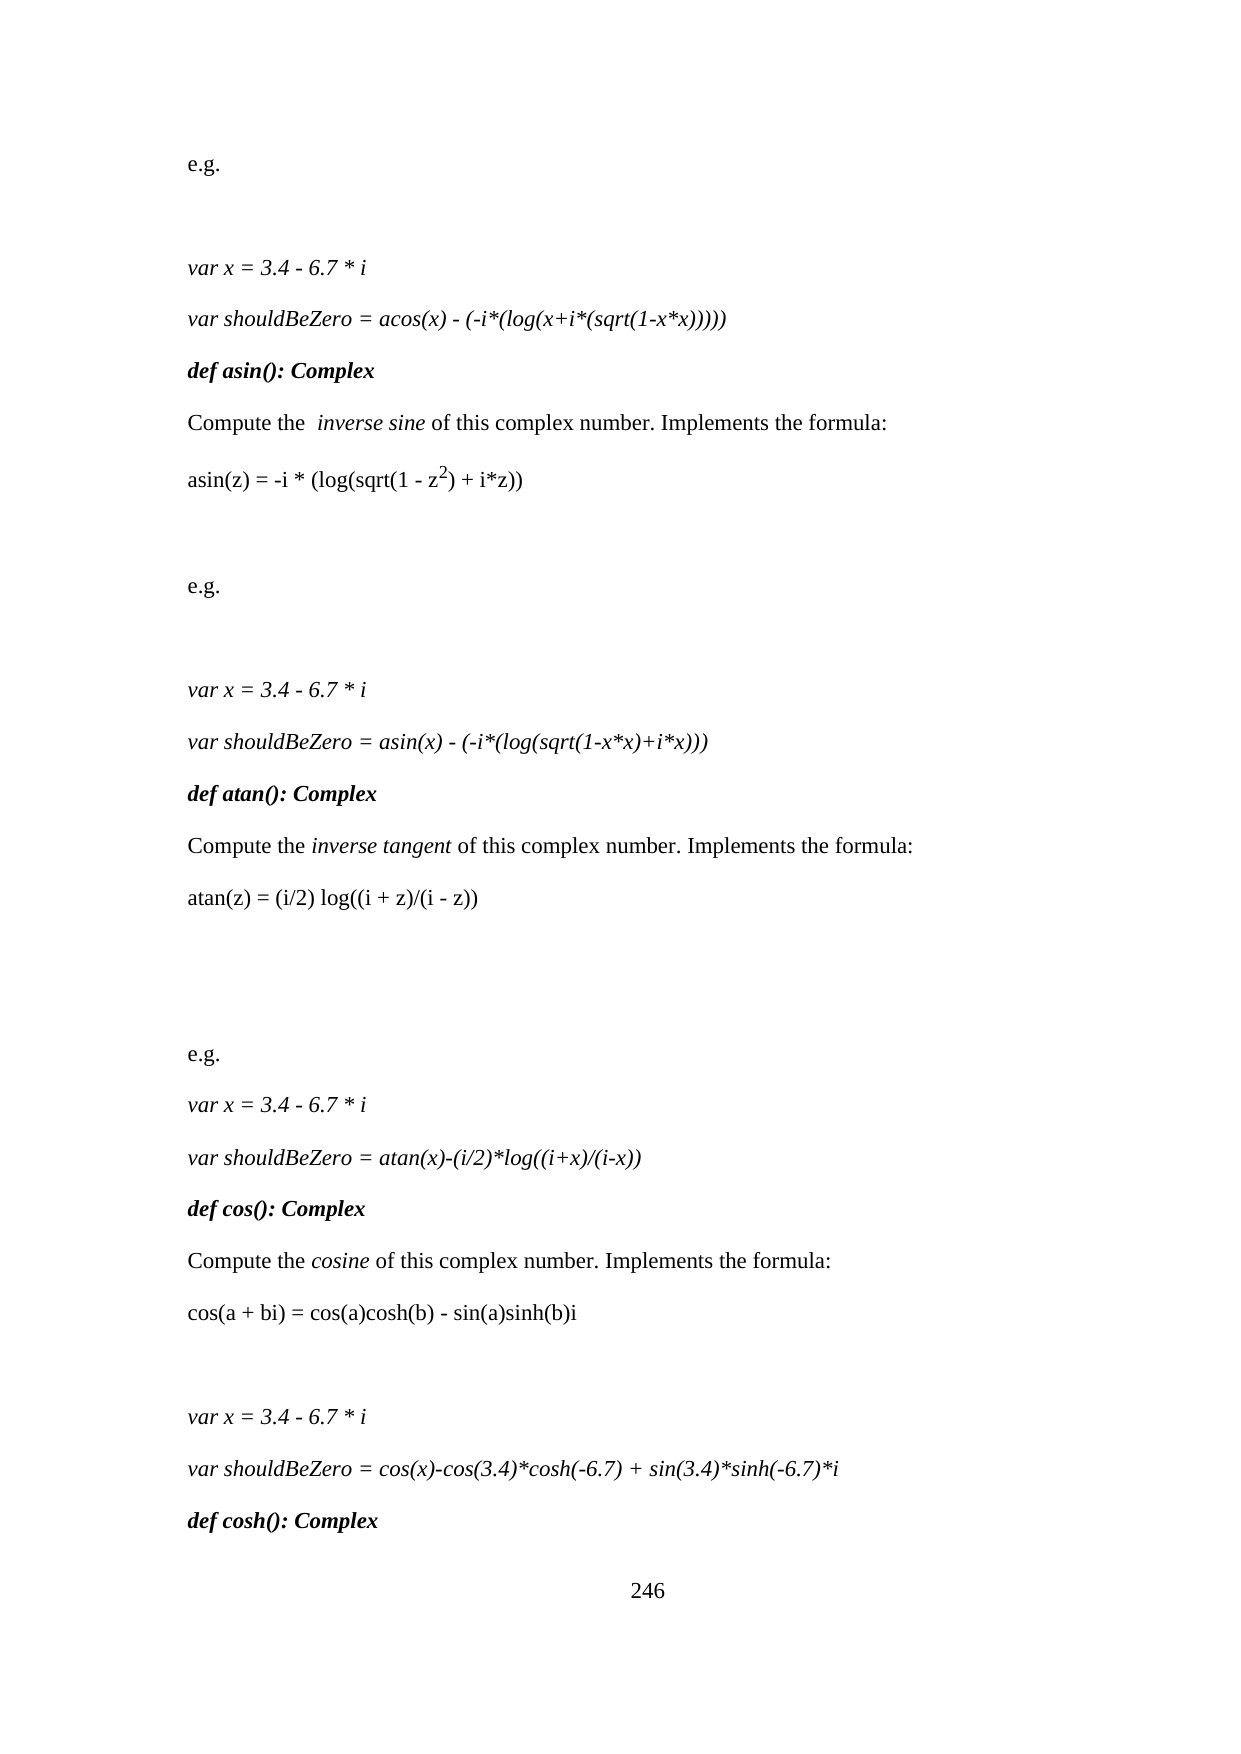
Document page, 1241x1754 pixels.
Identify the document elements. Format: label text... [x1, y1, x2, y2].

text var x = 3.4 - 6.7 * i [187, 1403, 1108, 1429]
text def cos(): Complex [187, 1196, 1108, 1222]
text var x = 3.4 - 6.7 * i [187, 253, 1108, 280]
text Compute the inverse tangent of this complex number. Implements the formula: [187, 832, 1108, 858]
text e.g. [187, 150, 1108, 176]
text def atan(): Complex [187, 780, 1108, 806]
text e.g. [187, 572, 1108, 598]
text Compute the cosine of this complex number. Implements the formula: [187, 1247, 1108, 1274]
text cos(a + bi) = cos(a)cosh(b) - sin(a)sinh(b)i [187, 1299, 1108, 1326]
text var shouldBeZero = acos(x) - (-i*(log(x+i*(sqrt(1-x*x))))) [187, 306, 1108, 332]
text def asin(): Complex [187, 357, 1108, 384]
text e.g. [187, 1039, 1108, 1066]
text def cosh(): Complex [187, 1507, 1108, 1533]
text var shouldBeZero = atan(x)-(i/2)*log((i+x)/(i-x)) [187, 1143, 1108, 1170]
text atan(z) = (i/2) log((i + z)/(i - z)) [187, 884, 1108, 910]
text Compute the inverse sine of this complex number. Implements the formula: [187, 409, 1108, 436]
text var x = 3.4 - 6.7 * i [187, 676, 1108, 702]
text var shouldBeZero = asin(x) - (-i*(log(sqrt(1-x*x)+i*x))) [187, 728, 1108, 754]
text var x = 3.4 - 6.7 * i [187, 1092, 1108, 1118]
text var shouldBeZero = cos(x)-cos(3.4)*cosh(-6.7) + sin(3.4)*sinh(-6.7)*i [187, 1455, 1108, 1481]
text asin(z) = -i * (log(sqrt(1 - z2) + i*z)) [187, 461, 1108, 492]
